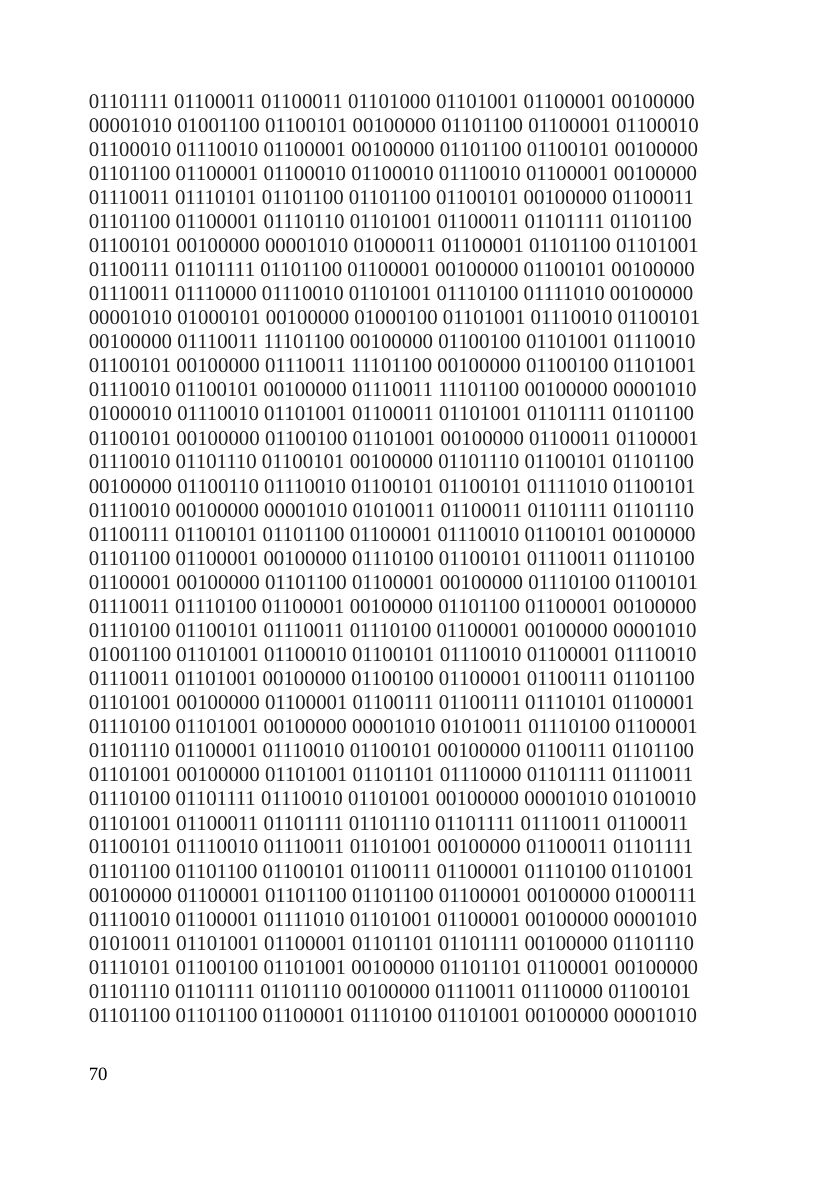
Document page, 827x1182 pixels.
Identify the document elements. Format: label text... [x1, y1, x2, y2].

text 01101111 01100011 01100011 01101000 01101001 01100001 00100000 00001010 01001100 01100101 00100000 01101100 01100001 01100010 01100010 01110010 01100001 00100000 01101100 01100101 00100000 01101100 01100001 01100010 01100010 01110010 01100001 00100000 01110011 01110101 01101100 01101100 01100101 00100000 01100011 01101100 01100001 01110110 01101001 01100011 01101111 01101100 01100101 00100000 00001010 01000011 01100001 01101100 01101001 01100111 01101111 01101100 01100001 00100000 01100101 00100000 01110011 01110000 01110010 01101001 01110100 01111010 00100000 00001010 01000101 00100000 01000100 01101001 01110010 01100101 00100000 01110011 11101100 00100000 01100100 01101001 01110010 01100101 00100000 01110011 11101100 00100000 01100100 01101001 01110010 01100101 00100000 01110011 11101100 00100000 00001010 01000010 01110010 01101001 01100011 01101001 01101111 01101100 01100101 00100000 01100100 01101001 00100000 01100011 01100001 01110010 01101110 01100101 00100000 01101110 01100101 01101100 00100000 01100110 01110010 01100101 01100101 01111010 01100101 01110010 00100000 00001010 01010011 01100011 01101111 01101110 01100111 01100101 01101100 01100001 01110010 01100101 00100000 01101100 01100001 00100000 01110100 01100101 01110011 01110100 01100001 00100000 01101100 01100001 00100000 01110100 01100101 01110011 01110100 01100001 00100000 01101100 01100001 00100000 01110100 01100101 01110011 01110100 01100001 00100000 00001010 01001100 01101001 01100010 01100101 01110010 01100001 01110010 01110011 01101001 00100000 01100100 01100001 01100111 01101100 01101001 00100000 01100001 01100111 01100111 01110101 01100001 01110100 01101001 00100000 00001010 01010011 01110100 01100001 01101110 01100001 01110010 01100101 00100000 01100111 01101100 01101001 00100000 01101001 01101101 01110000 01101111 01110011 01110100 01101111 01110010 01101001 00100000 00001010 01010010 01101001 01100011 01101111 01101110 01101111 01110011 01100011 01100101 01110010 01110011 01101001 00100000 01100011 01101111 01101100 01101100 01100101 01100111 01100001 01110100 01101001 00100000 01100001 01101100 01101100 01100001 00100000 01000111 01110010 01100001 01111010 01101001 01100001 00100000 00001010 01010011 01101001 01100001 01101101 01101111 00100000 01101110 01110101 01100100 01101001 00100000 01101101 01100001 00100000 01101110 01101111 01101110 00100000 01110011 01110000 01100101 01101100 01101100 01100001 01110100 01101001 00100000 00001010 [88, 88, 738, 1027]
